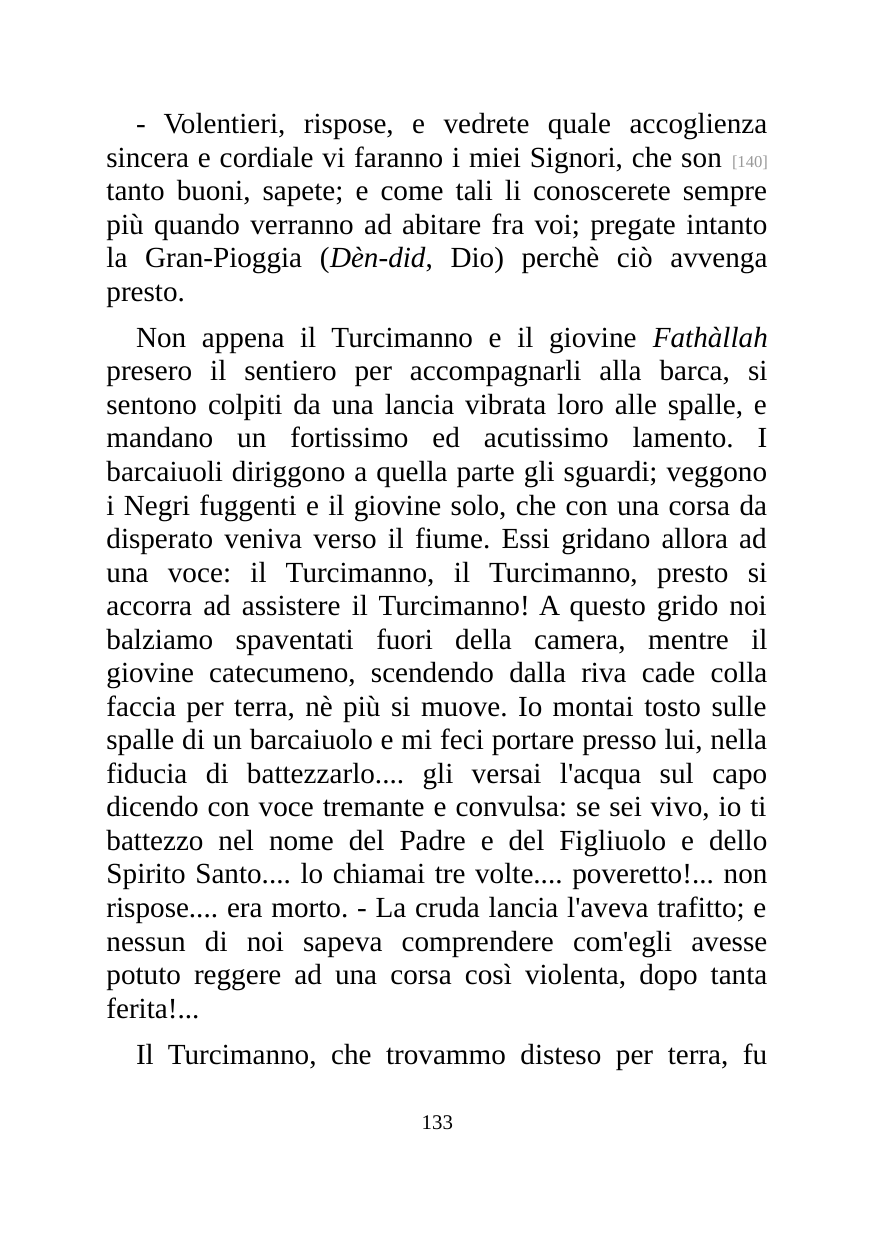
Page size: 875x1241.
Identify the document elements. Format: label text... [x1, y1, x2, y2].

text - Volentieri, rispose, e vedrete quale accoglienza sincera e cordiale vi faranno i miei Signori, che son [140] tanto buoni, sapete; e come tali li conoscerete sempre più quando verranno ad abitare fra voi; pregate intanto la Gran-Pioggia (Dèn-did, Dio) perchè ciò avvenga presto. [106, 106, 768, 307]
text Il Turcimanno, che trovammo disteso per terra, fu [106, 1037, 768, 1070]
text Non appena il Turcimanno e il giovine Fathàllah presero il sentiero per accompagnarli alla barca, si sentono colpiti da una lancia vibrata loro alle spalle, e mandano un fortissimo ed acutissimo lamento. I barcaiuoli diriggono a quella parte gli sguardi; veggono i Negri fuggenti e il giovine solo, che con una corsa da disperato veniva verso il fiume. Essi gridano allora ad una voce: il Turcimanno, il Turcimanno, presto si accorra ad assistere il Turcimanno! A questo grido noi balziamo spaventati fuori della camera, mentre il giovine catecumeno, scendendo dalla riva cade colla faccia per terra, nè più si muove. Io montai tosto sulle spalle di un barcaiuolo e mi feci portare presso lui, nella fiducia di battezzarlo.... gli versai l'acqua sul capo dicendo con voce tremante e convulsa: se sei vivo, io ti battezzo nel nome del Padre e del Figliuolo e dello Spirito Santo.... lo chiamai tre volte.... poveretto!... non rispose.... era morto. - La cruda lancia l'aveva trafitto; e nessun di noi sapeva comprendere com'egli avesse potuto reggere ad una corsa così violenta, dopo tanta ferita!... [106, 320, 768, 1024]
